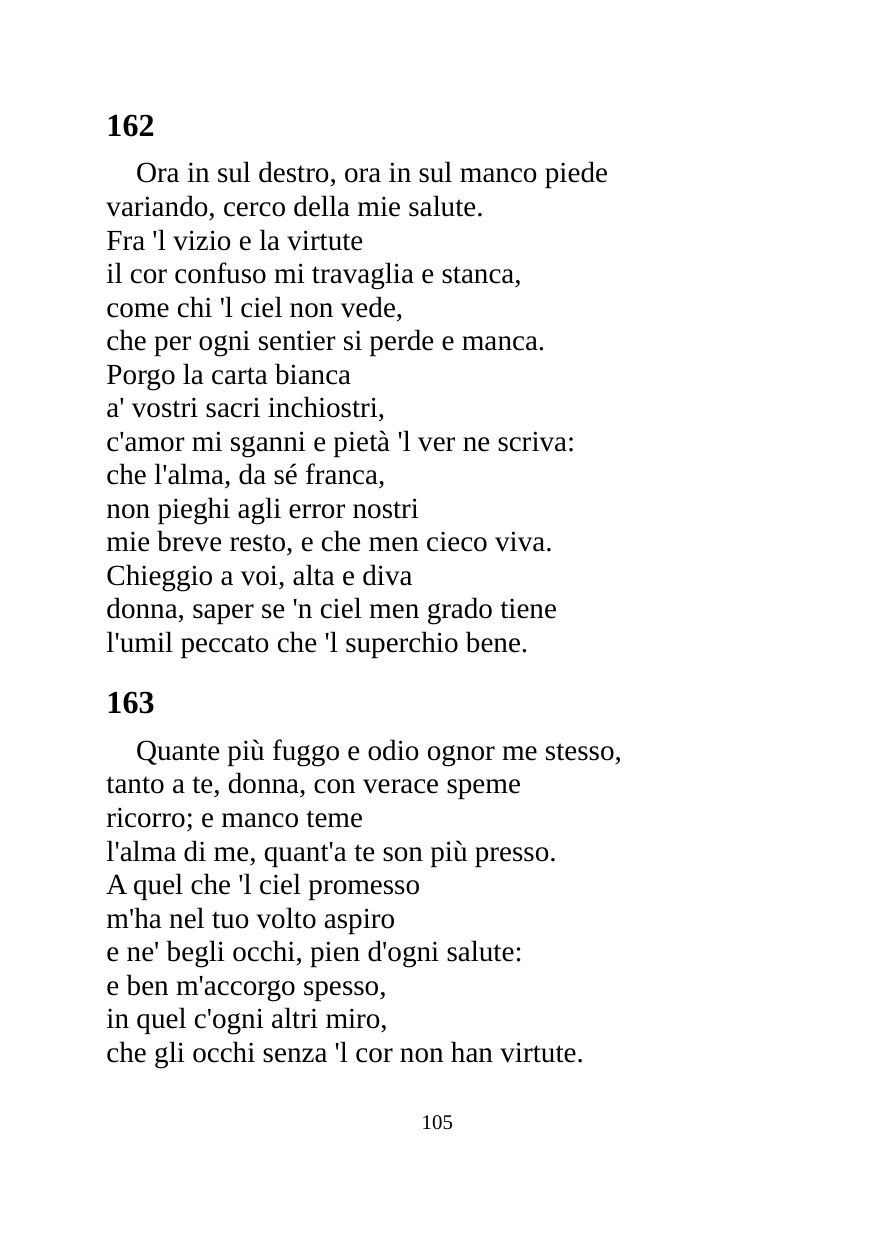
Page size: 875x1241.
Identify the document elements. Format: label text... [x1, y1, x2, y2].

text Ora in sul destro, ora in sul manco piede [106, 156, 768, 189]
text l'alma di me, quant'a te son più presso. [106, 834, 768, 867]
text a' vostri sacri inchiostri, [106, 390, 768, 424]
text c'amor mi sganni e pietà 'l ver ne scriva: [106, 424, 768, 457]
text ricorro; e manco teme [106, 800, 768, 834]
subtitle 163 [106, 684, 768, 721]
text Fra 'l vizio e la virtute [106, 223, 768, 256]
text e ne' begli occhi, pien d'ogni salute: [106, 934, 768, 968]
text il cor confuso mi travaglia e stanca, [106, 256, 768, 290]
text tanto a te, donna, con verace speme [106, 767, 768, 800]
text A quel che 'l ciel promesso [106, 867, 768, 901]
text che per ogni sentier si perde e manca. [106, 323, 768, 357]
text e ben m'accorgo spesso, [106, 968, 768, 1001]
subtitle 162 [106, 106, 768, 143]
text che l'alma, da sé franca, [106, 457, 768, 491]
text m'ha nel tuo volto aspiro [106, 901, 768, 934]
text Quante più fuggo e odio ognor me stesso, [106, 733, 768, 767]
text che gli occhi senza 'l cor non han virtute. [106, 1035, 768, 1068]
text Chieggio a voi, alta e diva [106, 558, 768, 592]
text non pieghi agli error nostri [106, 491, 768, 524]
text Porgo la carta bianca [106, 357, 768, 390]
text in quel c'ogni altri miro, [106, 1001, 768, 1035]
text come chi 'l ciel non vede, [106, 290, 768, 323]
text donna, saper se 'n ciel men grado tiene [106, 592, 768, 625]
text l'umil peccato che 'l superchio bene. [106, 625, 768, 659]
text variando, cerco della mie salute. [106, 189, 768, 223]
text mie breve resto, e che men cieco viva. [106, 524, 768, 558]
